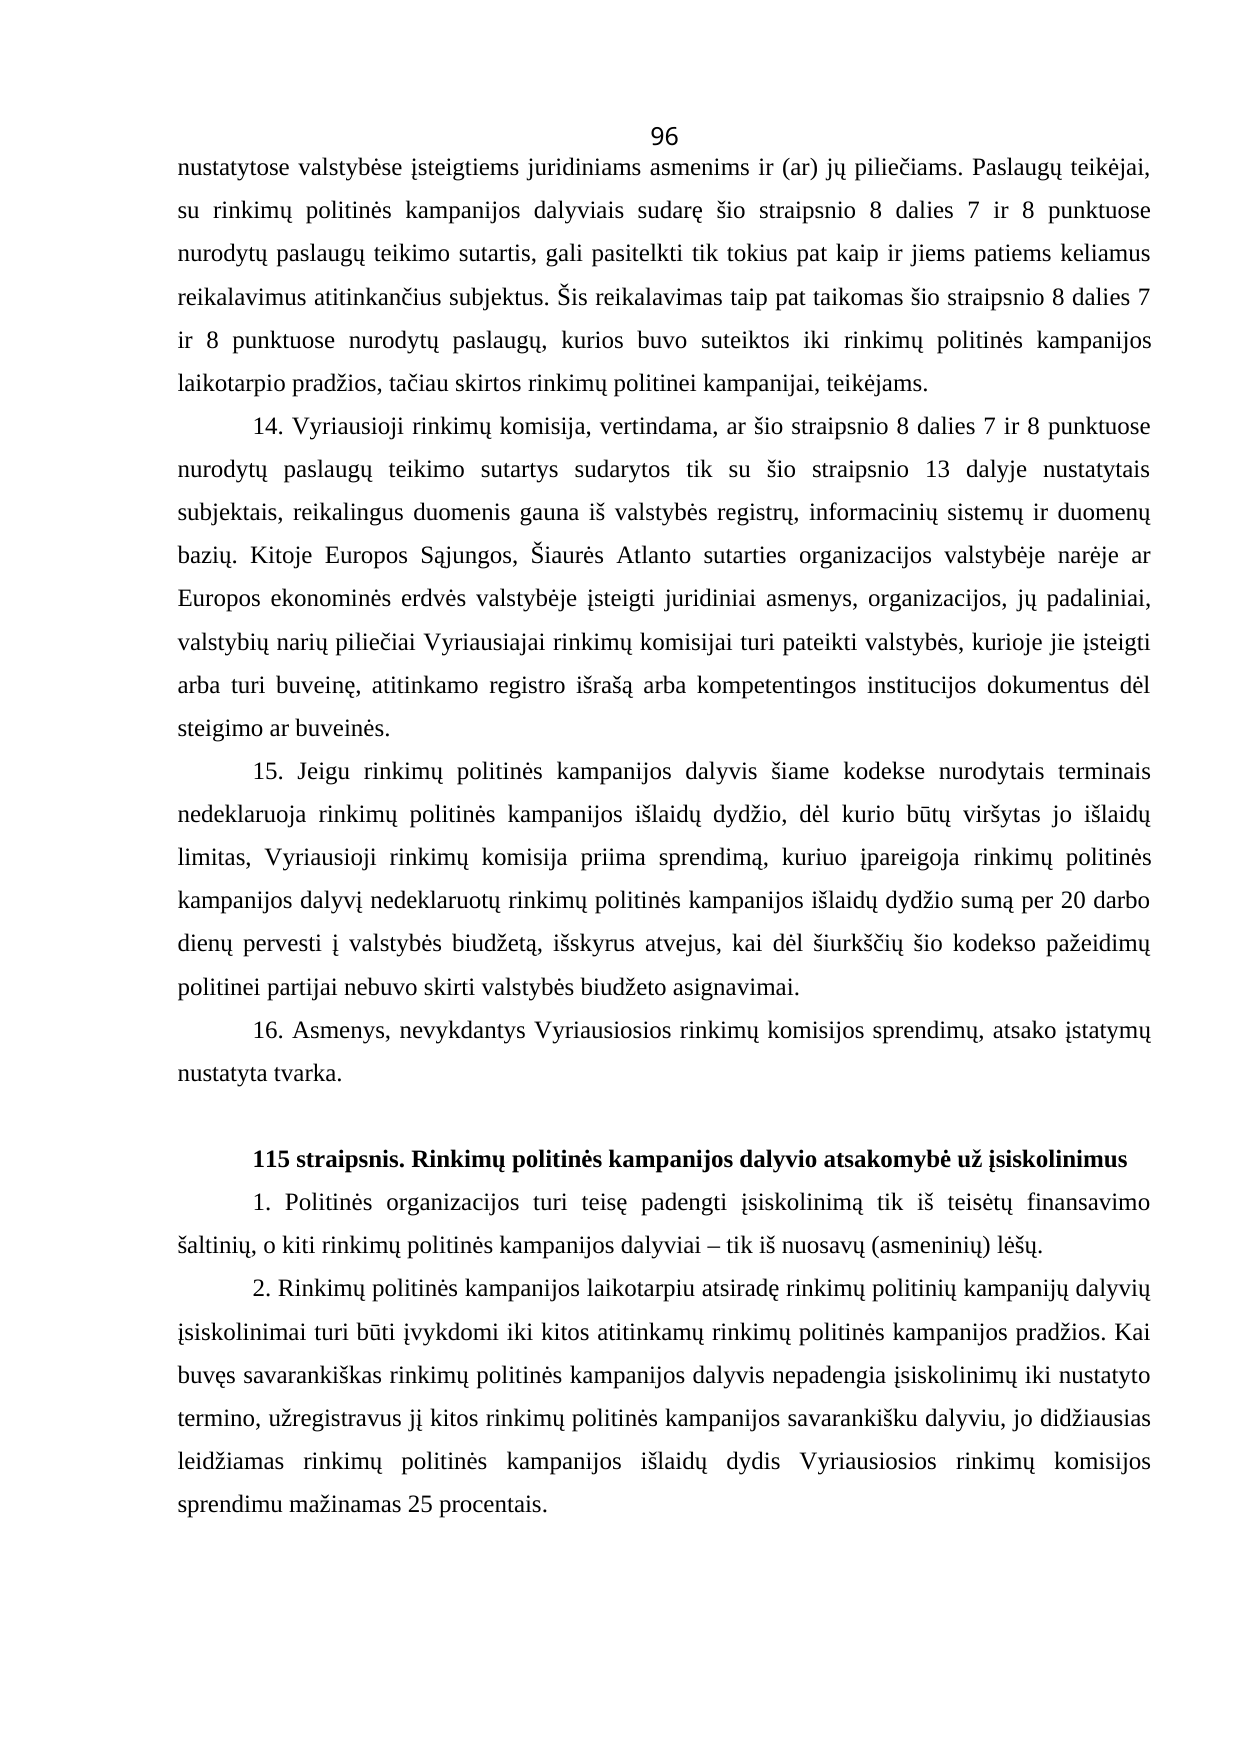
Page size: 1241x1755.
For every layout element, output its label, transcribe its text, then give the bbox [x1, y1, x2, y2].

text 14. Vyriausioji rinkimų komisija, vertindama, ar šio straipsnio 8 dalies 7 ir 8 punktuose nurodytų paslaugų teikimo sutartys sudarytos tik su šio straipsnio 13 dalyje nustatytais subjektais, reikalingus duomenis gauna iš valstybės registrų, informacinių sistemų ir duomenų bazių. Kitoje Europos Sąjungos, Šiaurės Atlanto sutarties organizacijos valstybėje narėje ar Europos ekonominės erdvės valstybėje įsteigti juridiniai asmenys, organizacijos, jų padaliniai, valstybių narių piliečiai Vyriausiajai rinkimų komisijai turi pateikti valstybės, kurioje jie įsteigti arba turi buveinę, atitinkamo registro išrašą arba kompetentingos institucijos dokumentus dėl steigimo ar buveinės. [177, 411, 1152, 742]
text nustatytose valstybėse įsteigtiems juridiniams asmenims ir (ar) jų piliečiams. Paslaugų teikėjai, su rinkimų politinės kampanijos dalyviais sudarę šio straipsnio 8 dalies 7 ir 8 punktuose nurodytų paslaugų teikimo sutartis, gali pasitelkti tik tokius pat kaip ir jiems patiems keliamus reikalavimus atitinkančius subjektus. Šis reikalavimas taip pat taikomas šio straipsnio 8 dalies 7 ir 8 punktuose nurodytų paslaugų, kurios buvo suteiktos iki rinkimų politinės kampanijos laikotarpio pradžios, tačiau skirtos rinkimų politinei kampanijai, teikėjams. [177, 152, 1152, 397]
text 115 straipsnis. Rinkimų politinės kampanijos dalyvio atsakomybė už įsiskolinimus [177, 1144, 1152, 1173]
text 1. Politinės organizacijos turi teisę padengti įsiskolinimą tik iš teisėtų finansavimo šaltinių, o kiti rinkimų politinės kampanijos dalyviai – tik iš nuosavų (asmeninių) lėšų. [177, 1187, 1152, 1259]
text 15. Jeigu rinkimų politinės kampanijos dalyvis šiame kodekse nurodytais terminais nedeklaruoja rinkimų politinės kampanijos išlaidų dydžio, dėl kurio būtų viršytas jo išlaidų limitas, Vyriausioji rinkimų komisija priima sprendimą, kuriuo įpareigoja rinkimų politinės kampanijos dalyvį nedeklaruotų rinkimų politinės kampanijos išlaidų dydžio sumą per 20 darbo dienų pervesti į valstybės biudžetą, išskyrus atvejus, kai dėl šiurkščių šio kodekso pažeidimų politinei partijai nebuvo skirti valstybės biudžeto asignavimai. [177, 756, 1152, 1000]
text 16. Asmenys, nevykdantys Vyriausiosios rinkimų komisijos sprendimų, atsako įstatymų nustatyta tvarka. [177, 1015, 1152, 1087]
text 2. Rinkimų politinės kampanijos laikotarpiu atsiradę rinkimų politinių kampanijų dalyvių įsiskolinimai turi būti įvykdomi iki kitos atitinkamų rinkimų politinės kampanijos pradžios. Kai buvęs savarankiškas rinkimų politinės kampanijos dalyvis nepadengia įsiskolinimų iki nustatyto termino, užregistravus jį kitos rinkimų politinės kampanijos savarankišku dalyviu, jo didžiausias leidžiamas rinkimų politinės kampanijos išlaidų dydis Vyriausiosios rinkimų komisijos sprendimu mažinamas 25 procentais. [177, 1273, 1152, 1518]
